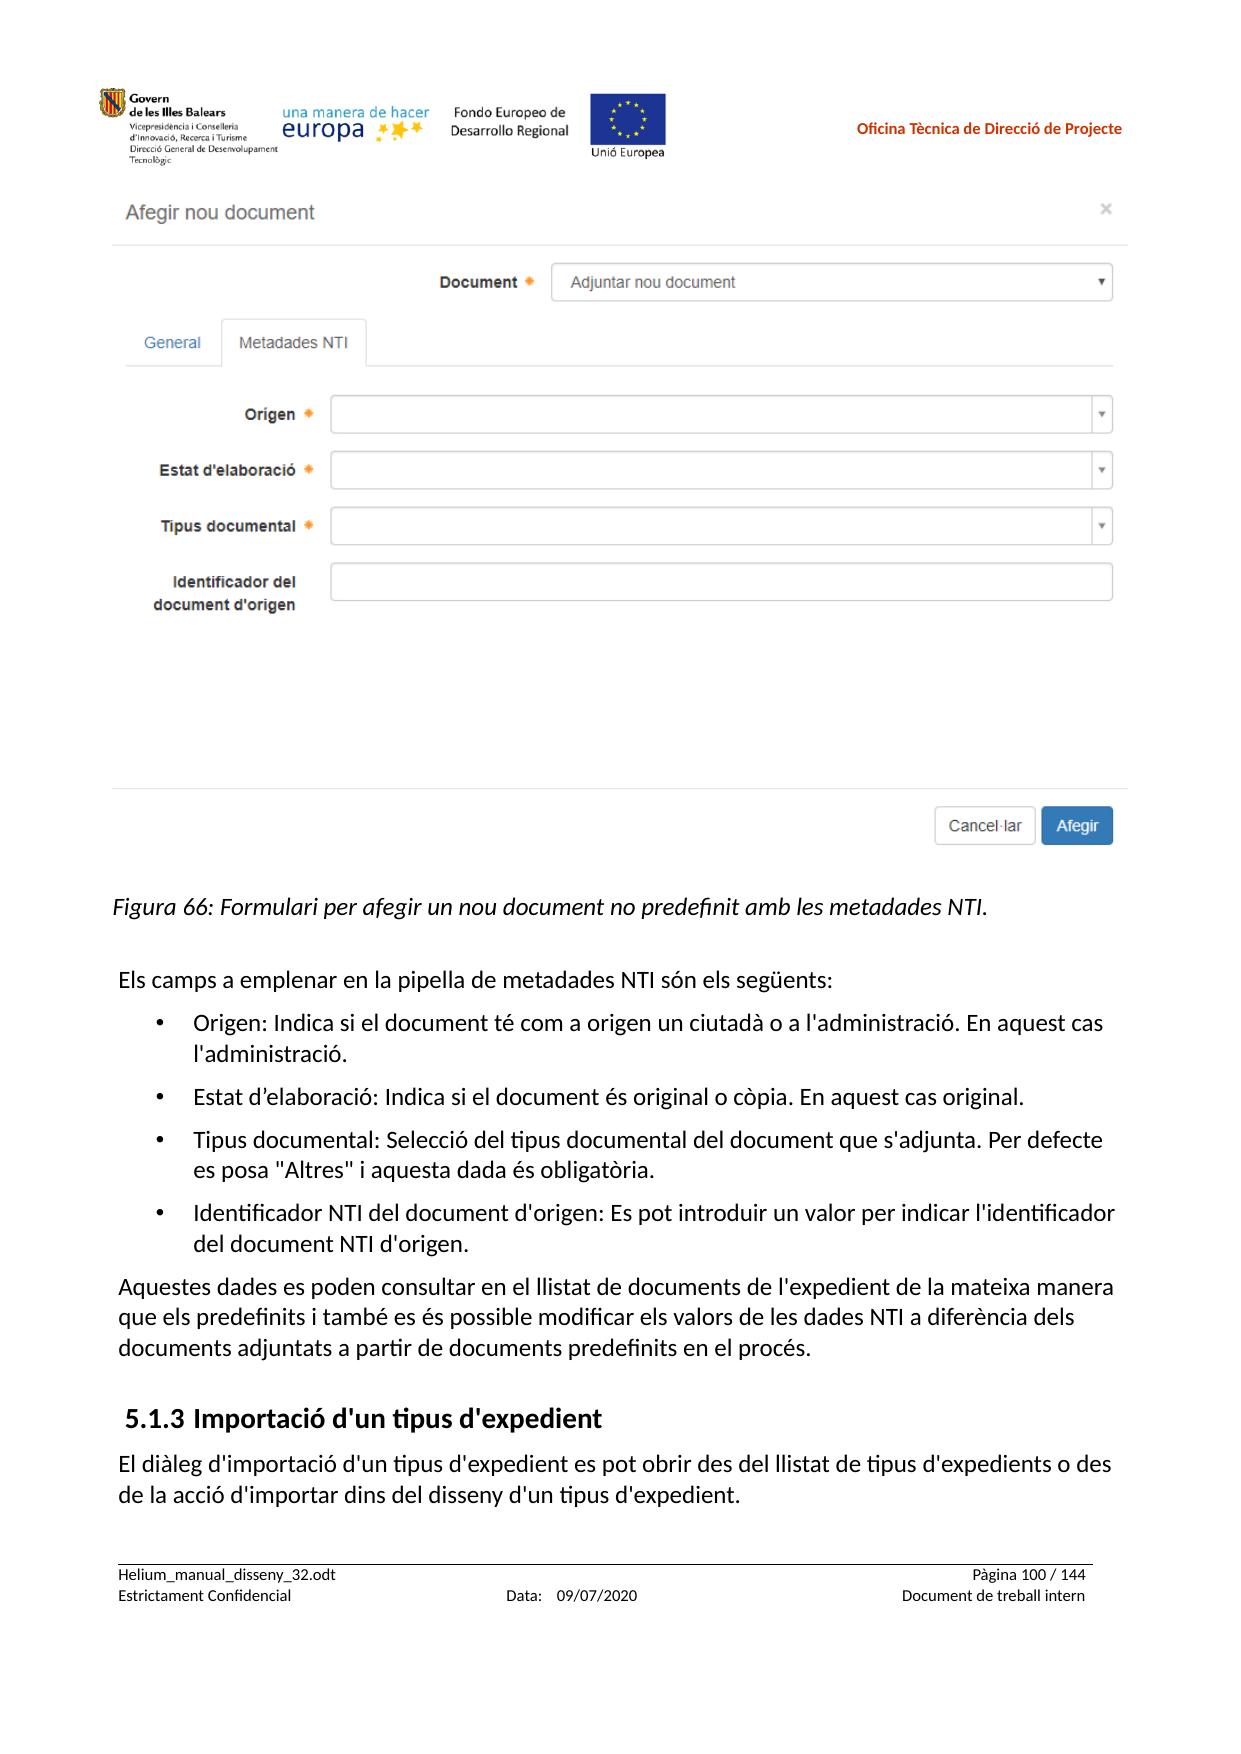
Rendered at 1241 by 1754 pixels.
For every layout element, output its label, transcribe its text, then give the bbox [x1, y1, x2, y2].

subtitle Importació d'un tipus d'expedient [118, 1400, 1122, 1436]
text Figura 66: Formulari per afegir un nou document no predefinit amb les metadades NTI. [112, 861, 1128, 921]
list Identificador NTI del document d'origen: Es pot introduir un valor per indicar l'identificador del document NTI d'origen. [156, 1197, 1122, 1258]
text Aquestes dades es poden consultar en el llistat de documents de l'expedient de la mateixa manera que els predefinits i també es és possible modificar els valors de les dades NTI a diferència dels documents adjuntats a partir de documents predefinits en el procés. [118, 1271, 1122, 1363]
text El diàleg d'importació d'un tipus d'expedient es pot obrir des del llistat de tipus d'expedients o des de la acció d'importar dins del disseny d'un tipus d'expedient. [118, 1448, 1122, 1509]
list Tipus documental: Selecció del tipus documental del document que s'adjunta. Per defecte es posa "Altres" i aquesta dada és obligatòria. [156, 1124, 1122, 1185]
text Els camps a emplenar en la pipella de metadades NTI són els següents: [118, 964, 1122, 995]
list Estat d’elaboració: Indica si el document és original o còpia. En aquest cas original. [156, 1081, 1122, 1111]
list Origen: Indica si el document té com a origen un ciutadà o a l'administració. En aquest cas l'administració. [156, 1007, 1122, 1068]
picture [99, 87, 668, 166]
picture [112, 191, 1128, 861]
